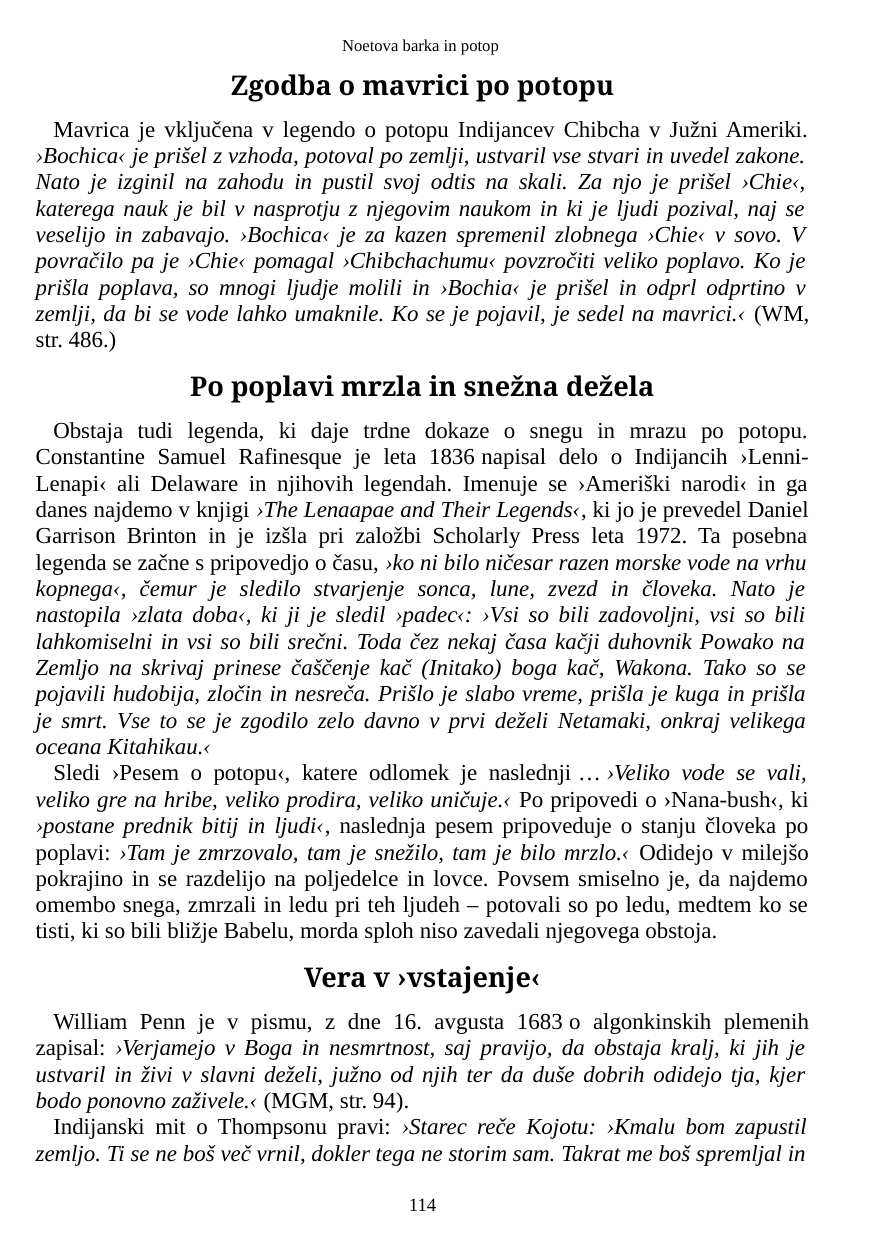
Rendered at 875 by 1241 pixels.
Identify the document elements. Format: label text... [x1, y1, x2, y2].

text William Penn je v pismu, z dne 16. avgusta 1683 o algonkinskih plemenih zapisal: ›Verjamejo v Boga in nesmrtnost, saj pravijo, da obstaja kralj, ki jih je ustvaril in živi v slavni deželi, južno od njih ter da duše dobrih odidejo tja, kjer bodo ponovno zaživele.‹ (MGM, str. 94). [35, 1008, 809, 1113]
text Obstaja tudi legenda, ki daje trdne dokaze o snegu in mrazu po potopu. Constantine Samuel Rafinesque je leta 1836 napisal delo o Indijancih ›Lenni-Lenapi‹ ali Delaware in njihovih legendah. Imenuje se ›Ameriški narodi‹ in ga danes najdemo v knjigi ›The Lenaapae and Their Legends‹, ki jo je prevedel Daniel Garrison Brinton in je izšla pri založbi Scholarly Press leta 1972. Ta posebna legenda se začne s pripovedjo o času, ›ko ni bilo ničesar razen morske vode na vrhu kopnega‹, čemur je sledilo stvarjenje sonca, lune, zvezd in človeka. Nato je nastopila ›zlata doba‹, ki ji je sledil ›padec‹: ›Vsi so bili zadovoljni, vsi so bili lahkomiselni in vsi so bili srečni. Toda čez nekaj časa kačji duhovnik Powako na Zemljo na skrivaj prinese čaščenje kač (Initako) boga kač, Wakona. Tako so se pojavili hudobija, zločin in nesreča. Prišlo je slabo vreme, prišla je kuga in prišla je smrt. Vse to se je zgodilo zelo davno v prvi deželi Netamaki, onkraj velikega oceana Kitahikau.‹ [35, 417, 809, 759]
subtitle Zgodba o mavrici po potopu [35, 66, 809, 103]
subtitle Po poplavi mrzla in snežna dežela [35, 367, 809, 404]
text Sledi ›Pesem o potopu‹, katere odlomek je naslednji … ›Veliko vode se vali, veliko gre na hribe, veliko prodira, veliko uničuje.‹ Po pripovedi o ›Nana-bush‹, ki ›postane prednik bitij in ljudi‹, naslednja pesem pripoveduje o stanju človeka po poplavi: ›Tam je zmrzovalo, tam je snežilo, tam je bilo mrzlo.‹ Odidejo v milejšo pokrajino in se razdelijo na poljedelce in lovce. Povsem smiselno je, da najdemo omembo snega, zmrzali in ledu pri teh ljudeh – potovali so po ledu, medtem ko se tisti, ki so bili bližje Babelu, morda sploh niso zavedali njegovega obstoja. [35, 759, 809, 944]
text Mavrica je vključena v legendo o potopu Indijancev Chibcha v Južni Ameriki. ›Bochica‹ je prišel z vzhoda, potoval po zemlji, ustvaril vse stvari in uvedel zakone. Nato je izginil na zahodu in pustil svoj odtis na skali. Za njo je prišel ›Chie‹, katerega nauk je bil v nasprotju z njegovim naukom in ki je ljudi pozival, naj se veselijo in zabavajo. ›Bochica‹ je za kazen spremenil zlobnega ›Chie‹ v sovo. V povračilo pa je ›Chie‹ pomagal ›Chibchachumu‹ povzročiti veliko poplavo. Ko je prišla poplava, so mnogi ljudje molili in ›Bochia‹ je prišel in odprl odprtino v zemlji, da bi se vode lahko umaknile. Ko se je pojavil, je sedel na mavrici.‹ (WM, str. 486.) [35, 116, 809, 353]
subtitle Vera v ›vstajenje‹ [35, 958, 809, 995]
text Indijanski mit o Thompsonu pravi: ›Starec reče Kojotu: ›Kmalu bom zapustil zemljo. Ti se ne boš več vrnil, dokler tega ne storim sam. Takrat me boš spremljal in [35, 1113, 809, 1166]
